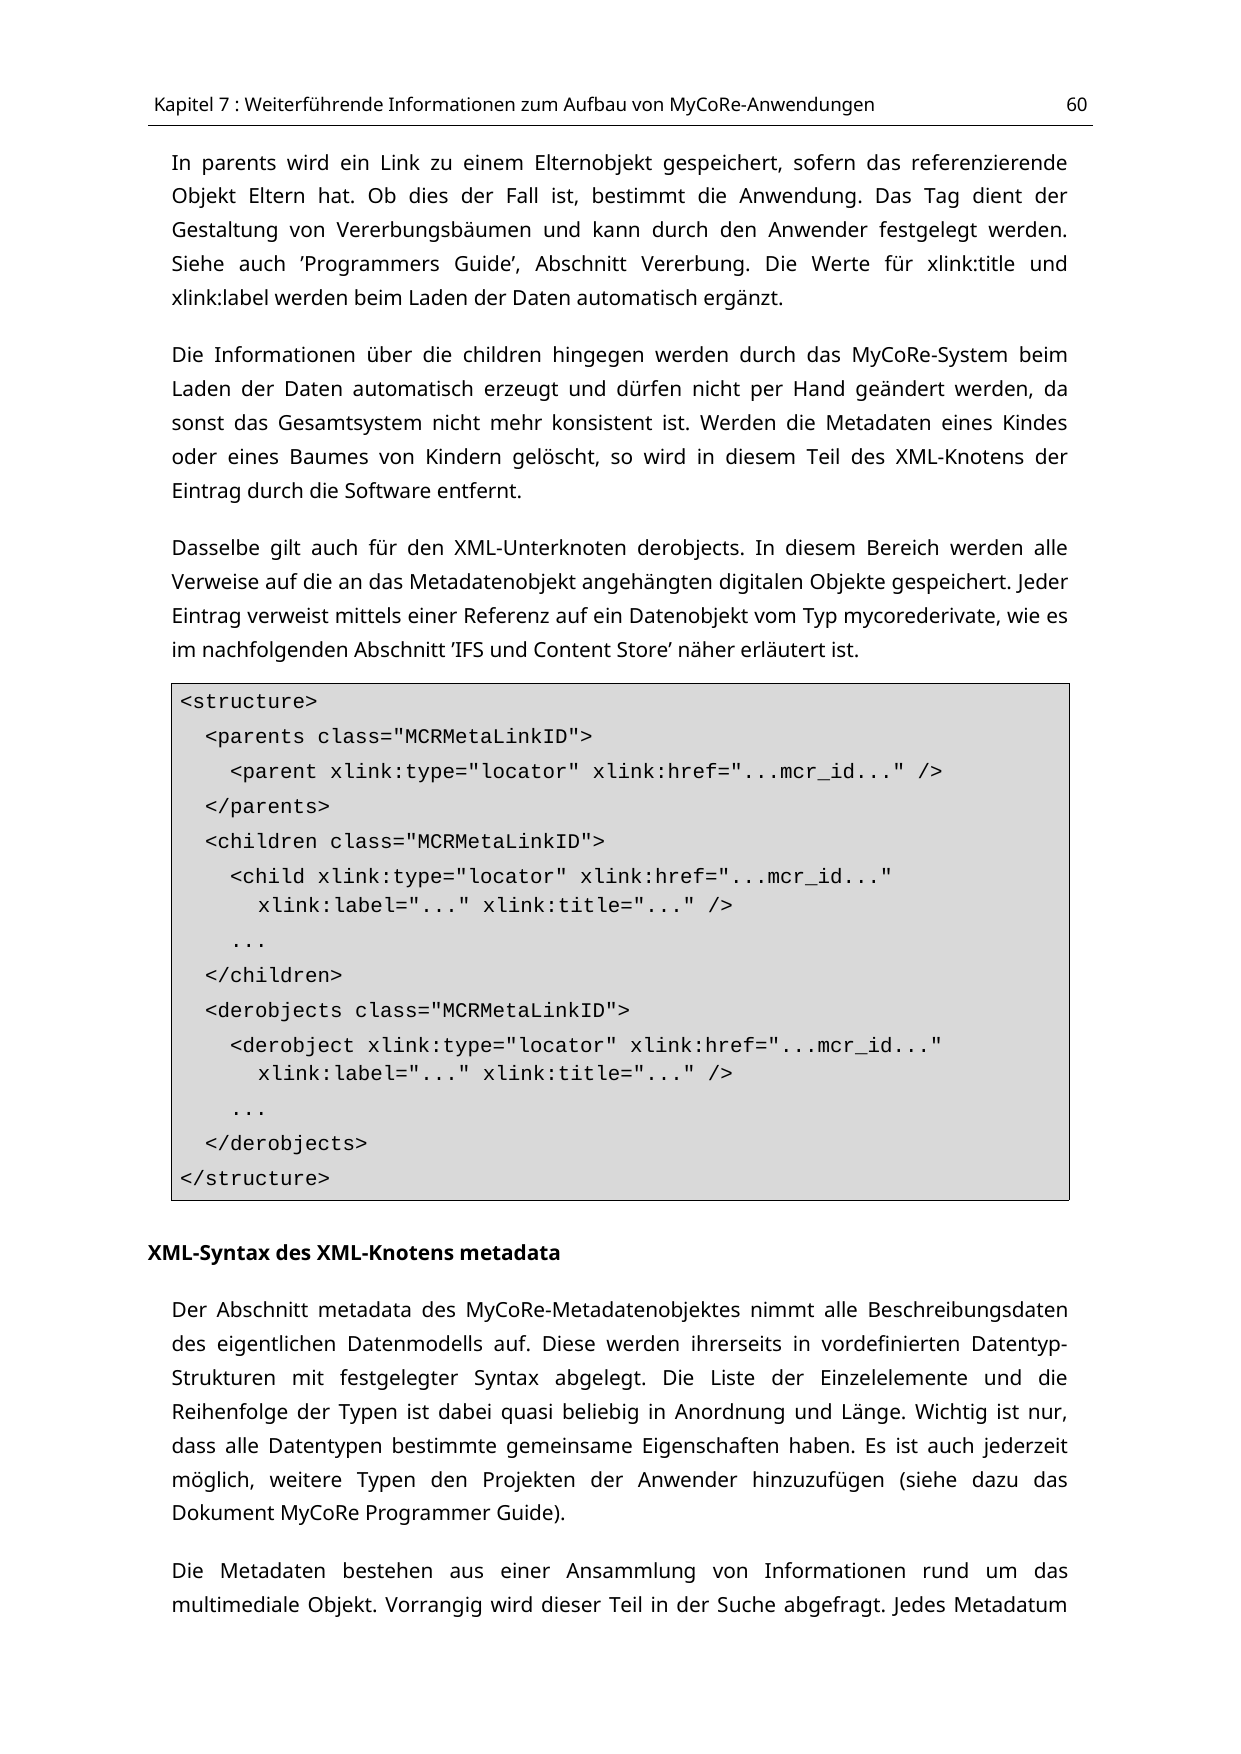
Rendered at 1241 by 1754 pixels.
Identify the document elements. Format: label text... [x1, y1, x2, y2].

text <structure> [172, 684, 1069, 715]
text <derobject xlink:type="locator" xlink:href="...mcr_id..." xlink:label="..." xlink:title="..." /> [172, 1027, 1069, 1087]
text <parent xlink:type="locator" xlink:href="...mcr_id..." /> [172, 753, 1069, 785]
text <children class="MCRMetaLinkID"> [172, 823, 1069, 855]
text <derobjects class="MCRMetaLinkID"> [172, 992, 1069, 1023]
text <child xlink:type="locator" xlink:href="...mcr_id..." xlink:label="..." xlink:title="..." /> [172, 858, 1069, 918]
text </structure> [172, 1160, 1069, 1200]
subtitle XML-Syntax des XML-Knotens metadata [148, 1238, 1092, 1266]
text ... [172, 922, 1069, 953]
text Der Abschnitt metadata des MyCoRe-Metadatenobjektes nimmt alle Beschreibungsdaten des eigentlichen Datenmodells auf. Diese werden ihrerseits in vordefinierten Datentyp-Strukturen mit festgelegter Syntax abgelegt. Die Liste der Einzelelemente und die Reihenfolge der Typen ist dabei quasi beliebig in Anordnung und Länge. Wichtig ist nur, dass alle Datentypen bestimmte gemeinsame Eigenschaften haben. Es ist auch jederzeit möglich, weitere Typen den Projekten der Anwender hinzuzufügen (siehe dazu das Dokument MyCoRe Programmer Guide). [171, 1295, 1069, 1527]
text Die Metadaten bestehen aus einer Ansammlung von Informationen rund um das multimediale Objekt. Vorrangig wird dieser Teil in der Suche abgefragt. Jedes Metadatum [171, 1556, 1069, 1618]
text ... [172, 1090, 1069, 1122]
text </children> [172, 957, 1069, 988]
text Die Informationen über die children hingegen werden durch das MyCoRe-System beim Laden der Daten automatisch erzeugt und dürfen nicht per Hand geändert werden, da sonst das Gesamtsystem nicht mehr konsistent ist. Werden die Metadaten eines Kindes oder eines Baumes von Kindern gelöscht, so wird in diesem Teil des XML-Knotens der Eintrag durch die Software entfernt. [171, 340, 1069, 504]
text Dasselbe gilt auch für den XML-Unterknoten derobjects. In diesem Bereich werden alle Verweise auf die an das Metadatenobjekt angehängten digitalen Objekte gespeichert. Jeder Eintrag verweist mittels einer Referenz auf ein Datenobjekt vom Typ mycorederivate, wie es im nachfolgenden Abschnitt ’IFS und Content Store’ näher erläutert ist. [171, 533, 1069, 663]
text <parents class="MCRMetaLinkID"> [172, 718, 1069, 750]
text </derobjects> [172, 1125, 1069, 1157]
text </parents> [172, 788, 1069, 820]
text In parents wird ein Link zu einem Elternobjekt gespeichert, sofern das referenzierende Objekt Eltern hat. Ob dies der Fall ist, bestimmt die Anwendung. Das Tag dient der Gestaltung von Vererbungsbäumen und kann durch den Anwender festgelegt werden. Siehe auch ’Programmers Guide’, Abschnitt Vererbung. Die Werte für xlink:title und xlink:label werden beim Laden der Daten automatisch ergänzt. [171, 148, 1069, 311]
